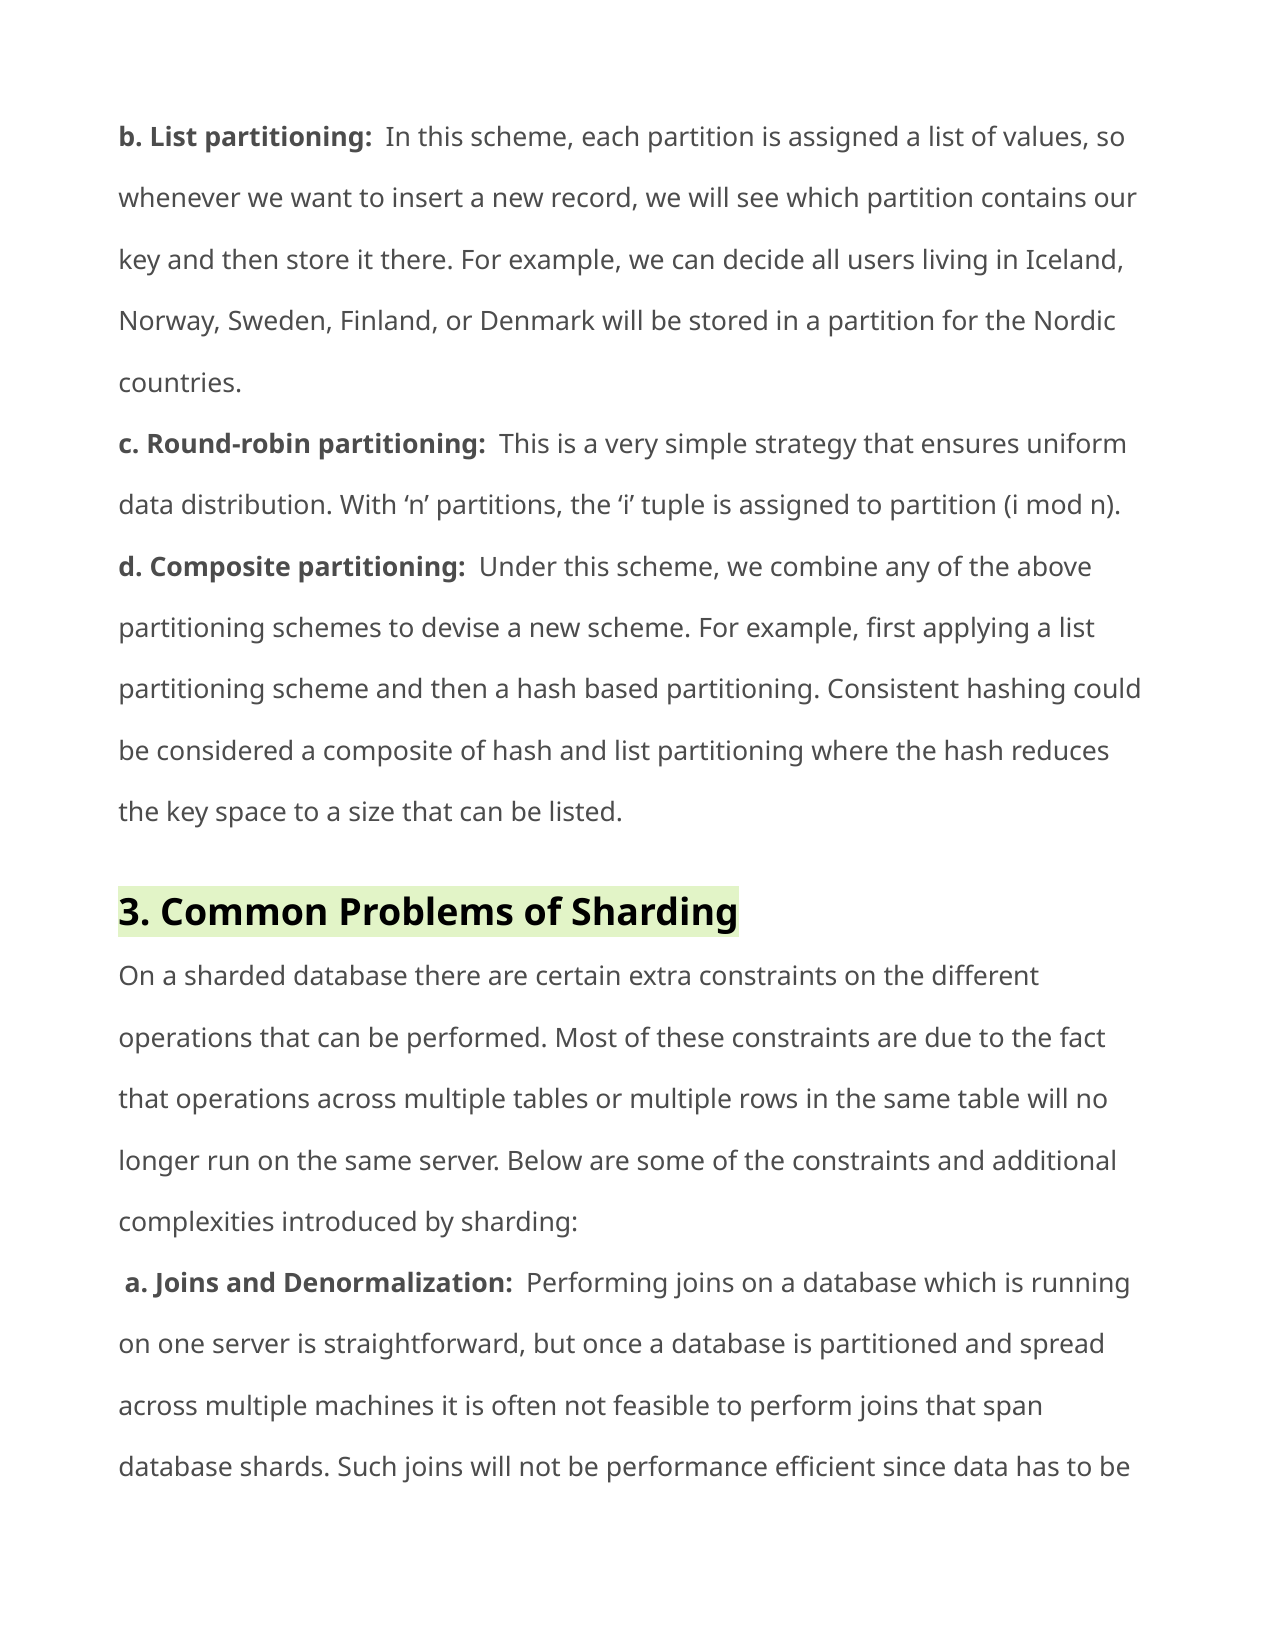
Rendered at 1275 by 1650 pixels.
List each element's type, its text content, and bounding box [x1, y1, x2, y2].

subtitle 3. Common Problems of Sharding [118, 886, 1157, 937]
text b. List partitioning: In this scheme, each partition is assigned a list of values, so whenever we want to insert a new record, we will see which partition contains our key and then store it there. For example, we can decide all users living in Iceland, Norway, Sweden, Finland, or Denmark will be stored in a partition for the Nordic countries. [118, 118, 1157, 400]
text On a sharded database there are certain extra constraints on the different operations that can be performed. Most of these constraints are due to the fact that operations across multiple tables or multiple rows in the same table will no longer run on the same server. Below are some of the constraints and additional complexities introduced by sharding: [118, 957, 1157, 1239]
text c. Round-robin partitioning: This is a very simple strategy that ensures uniform data distribution. With ‘n’ partitions, the ‘i’ tuple is assigned to partition (i mod n). [118, 425, 1157, 522]
text a. Joins and Denormalization: Performing joins on a database which is running on one server is straightforward, but once a database is partitioned and spread across multiple machines it is often not feasible to perform joins that span database shards. Such joins will not be performance efficient since data has to be [118, 1264, 1157, 1484]
text d. Composite partitioning: Under this scheme, we combine any of the above partitioning schemes to devise a new scheme. For example, first applying a list partitioning scheme and then a hash based partitioning. Consistent hashing could be considered a composite of hash and list partitioning where the hash reduces the key space to a size that can be listed. [118, 548, 1157, 829]
